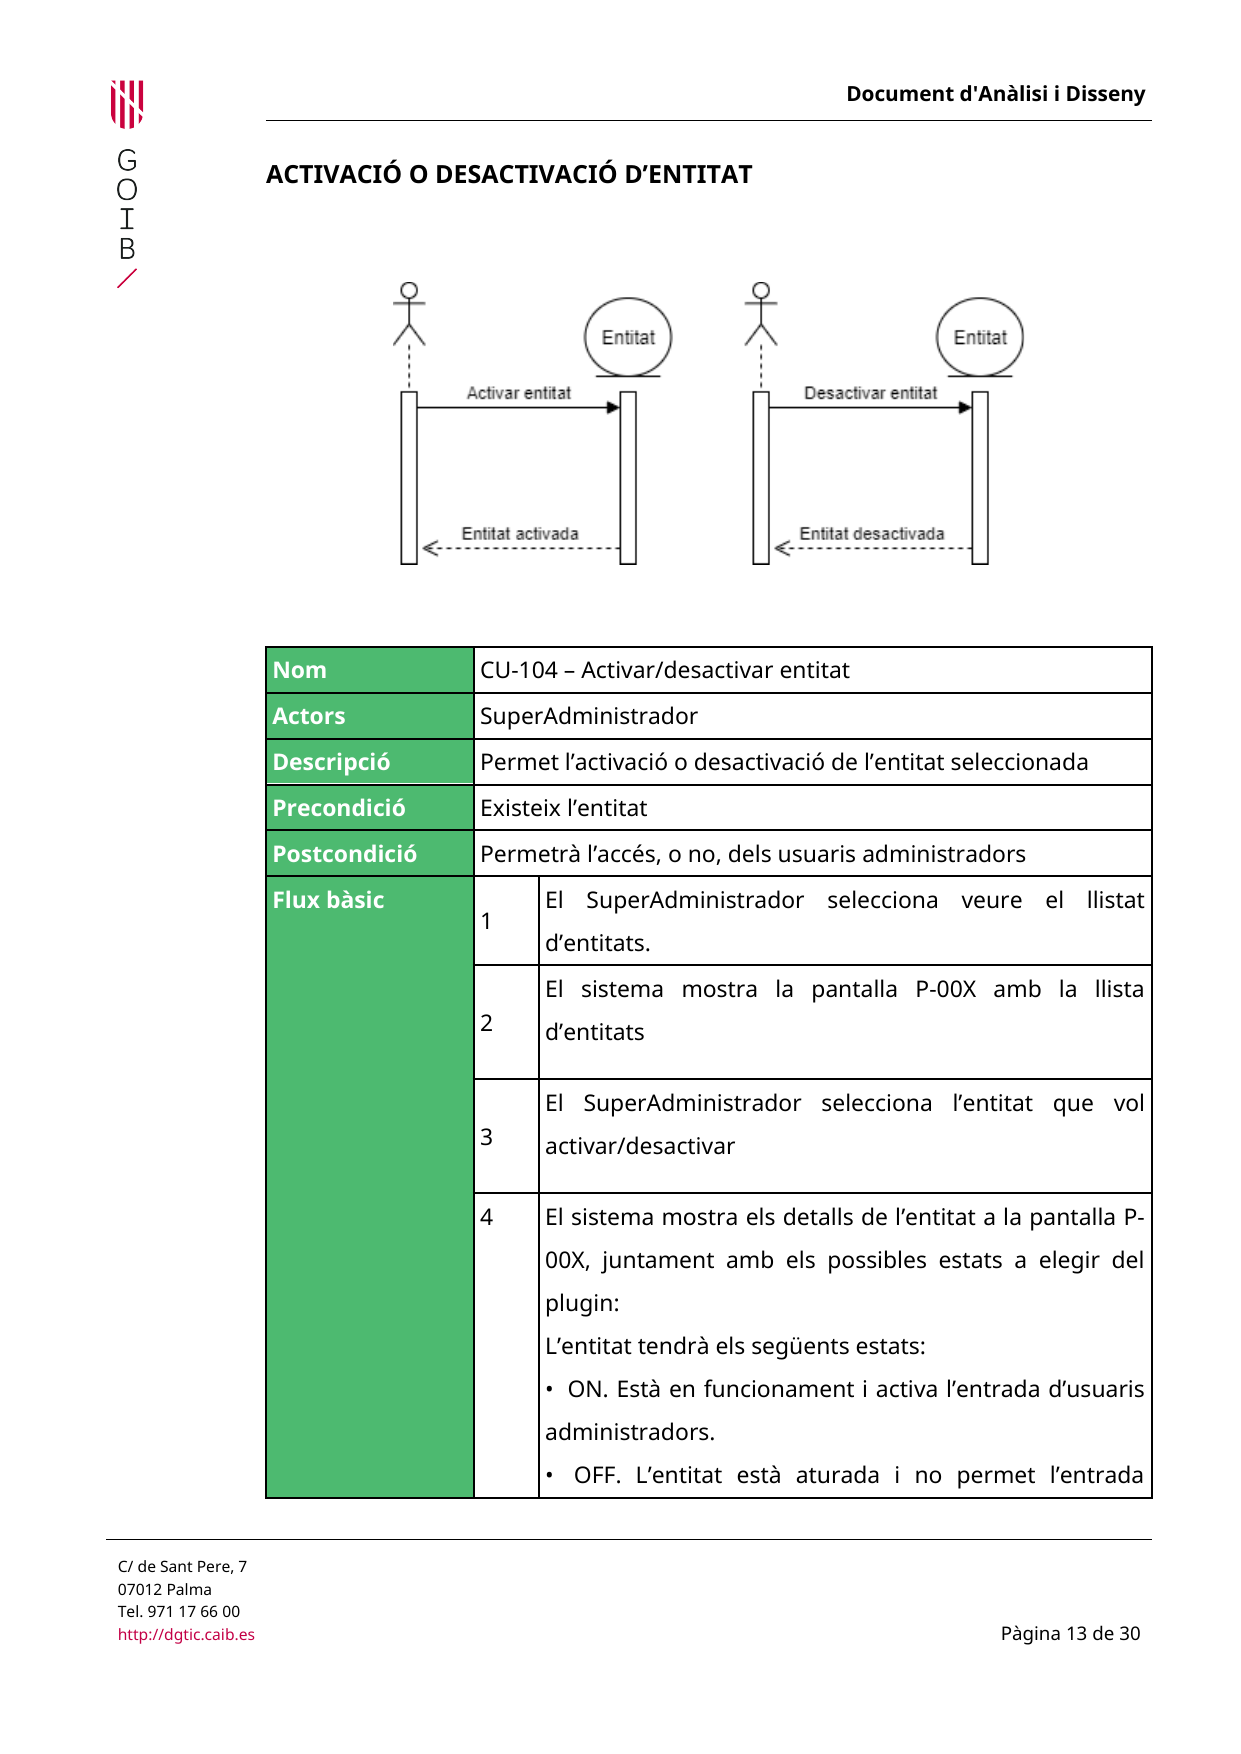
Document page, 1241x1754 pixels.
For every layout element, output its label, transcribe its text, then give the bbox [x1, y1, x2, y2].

table_cell Postcondició [267, 831, 473, 875]
table_cell Precondició [267, 786, 473, 829]
table_cell 3 [475, 1080, 538, 1192]
table_cell Permet l’activació o desactivació de l’entitat seleccionada [475, 740, 1151, 783]
table_cell Flux bàsic [267, 877, 473, 1497]
table_cell Existeix l’entitat [475, 786, 1151, 829]
table_cell SuperAdministrador [475, 694, 1151, 738]
table_header Nom [267, 648, 473, 692]
picture [393, 282, 1025, 565]
table_cell El sistema mostra els detalls de l’entitat a la pantalla P-00X, juntament amb els possibles estats a elegir del plugin: L’entitat tendrà els següents estats: • ON. Està en funcionament i activa l’entrada d’usuaris administradors. • OFF. L’entitat està aturada i no permet l’entrada [540, 1194, 1151, 1497]
table_cell 4 [475, 1194, 538, 1497]
table_cell El sistema mostra la pantalla P-00X amb la llista d’entitats [540, 966, 1151, 1078]
text Activació o desactivació d’entitat [266, 156, 1152, 191]
table_cell Actors [267, 694, 473, 738]
table_cell 1 [475, 877, 538, 964]
table_cell El SuperAdministrador selecciona veure el llistat d’entitats. [540, 877, 1151, 964]
table_cell El SuperAdministrador selecciona l’entitat que vol activar/desactivar [540, 1080, 1151, 1192]
picture [82, 57, 172, 319]
table_cell Descripció [267, 740, 473, 783]
table_header CU-104 – Activar/desactivar entitat [475, 648, 1151, 692]
table_cell Permetrà l’accés, o no, dels usuaris administradors [475, 831, 1151, 875]
table_cell 2 [475, 966, 538, 1078]
